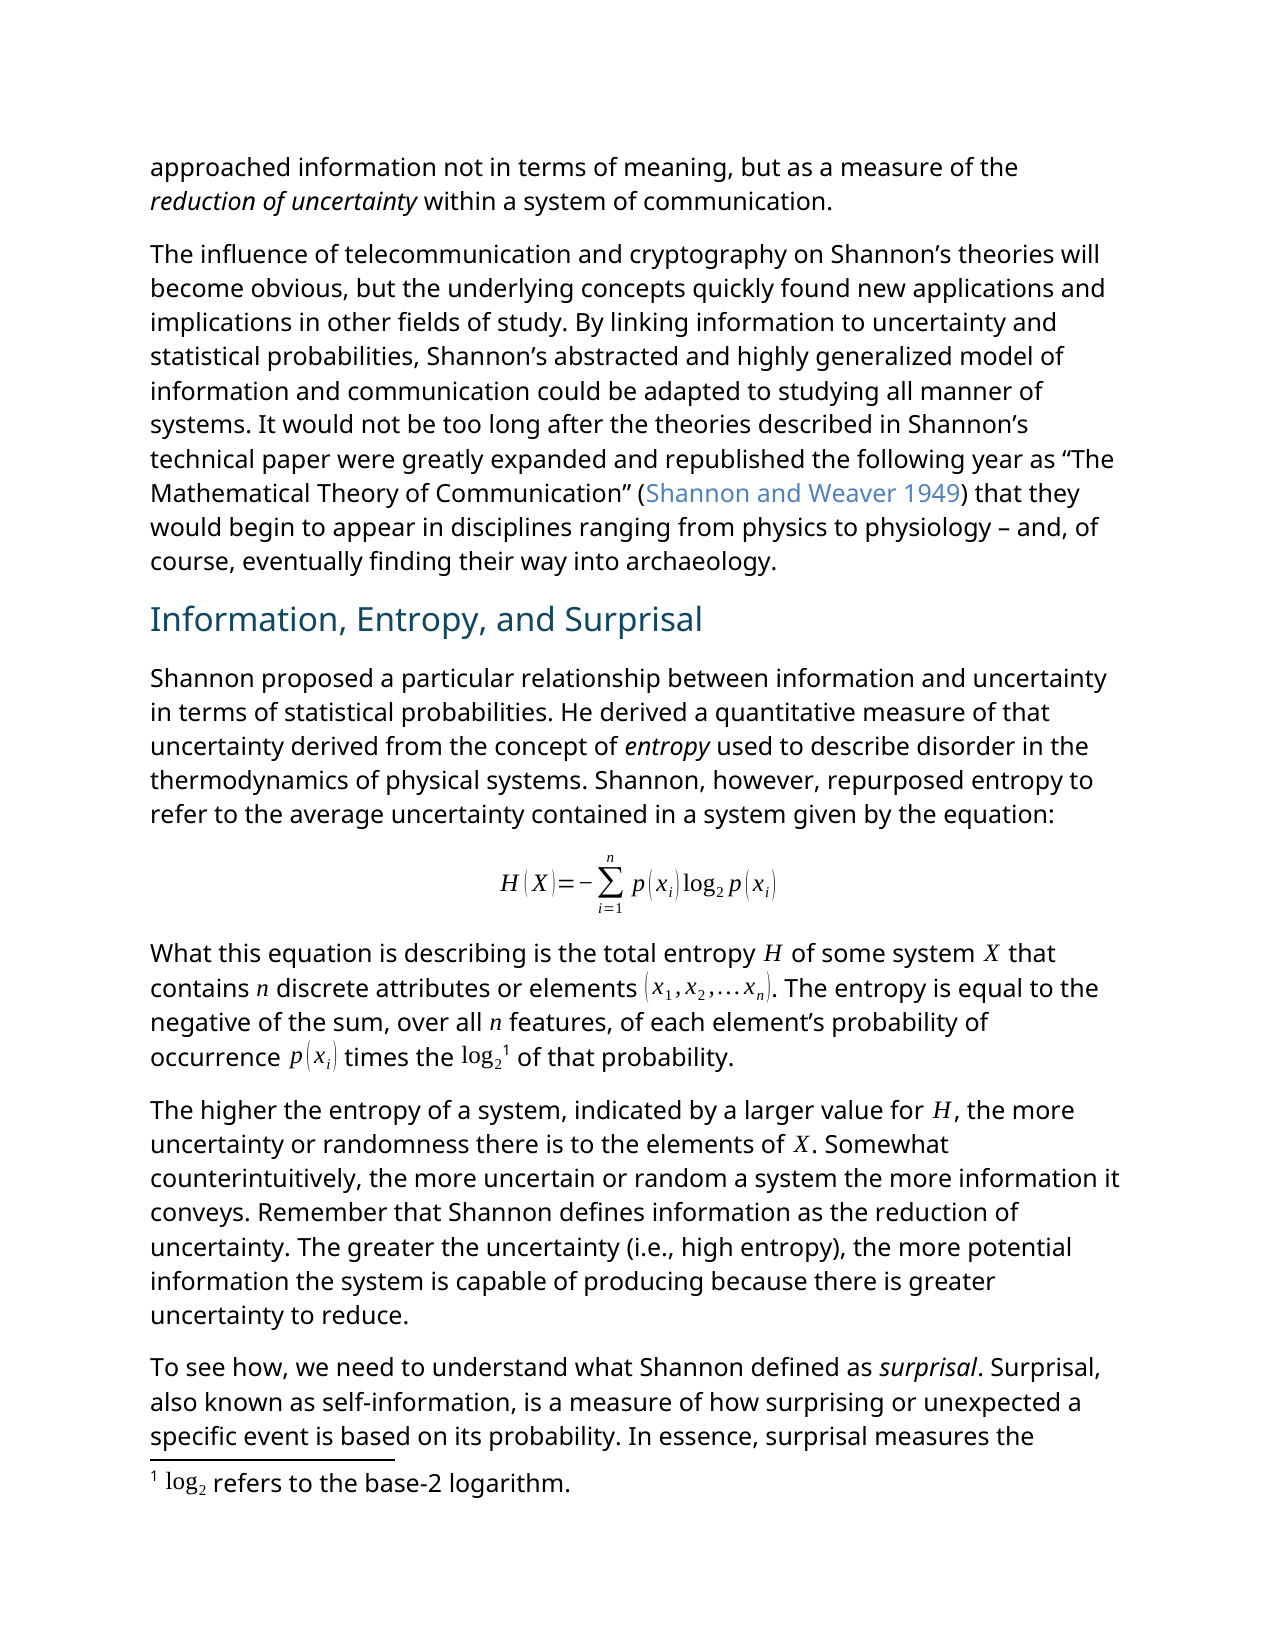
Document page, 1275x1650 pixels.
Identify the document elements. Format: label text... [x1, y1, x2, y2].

text What this equation is describing is the total entropy of some system that contains discrete attributes or elements . The entropy is equal to the negative of the sum, over all features, of each element’s probability of occurrence times the of that probability. [150, 936, 1125, 1074]
text The influence of telecommunication and cryptography on Shannon’s theories will become obvious, but the underlying concepts quickly found new applications and implications in other fields of study. By linking information to uncertainty and statistical probabilities, Shannon’s abstracted and highly generalized model of information and communication could be adapted to studying all manner of systems. It would not be too long after the theories described in Shannon’s technical paper were greatly expanded and republished the following year as “The Mathematical Theory of Communication” (Shannon and Weaver 1949) that they would begin to appear in disciplines ranging from physics to physiology – and, of course, eventually finding their way into archaeology. [150, 237, 1125, 577]
text The higher the entropy of a system, indicated by a larger value for , the more uncertainty or randomness there is to the elements of . Somewhat counterintuitively, the more uncertain or random a system the more information it conveys. Remember that Shannon defines information as the reduction of uncertainty. The greater the uncertainty (i.e., high entropy), the more potential information the system is capable of producing because there is greater uncertainty to reduce. [150, 1093, 1125, 1331]
text To see how, we need to understand what Shannon defined as surprisal. Surprisal, also known as self-information, is a measure of how surprising or unexpected a specific event is based on its probability. In essence, surprisal measures the [150, 1350, 1125, 1452]
text Shannon proposed a particular relationship between information and uncertainty in terms of statistical probabilities. He derived a quantitative measure of that uncertainty derived from the concept of entropy used to describe disorder in the thermodynamics of physical systems. Shannon, however, repurposed entropy to refer to the average uncertainty contained in a system given by the equation: [150, 660, 1125, 831]
text refers to the base-2 logarithm. [150, 1466, 1125, 1500]
text approached information not in terms of meaning, but as a measure of the reduction of uncertainty within a system of communication. [150, 150, 1125, 218]
subtitle Information, Entropy, and Surprisal [150, 596, 1125, 642]
